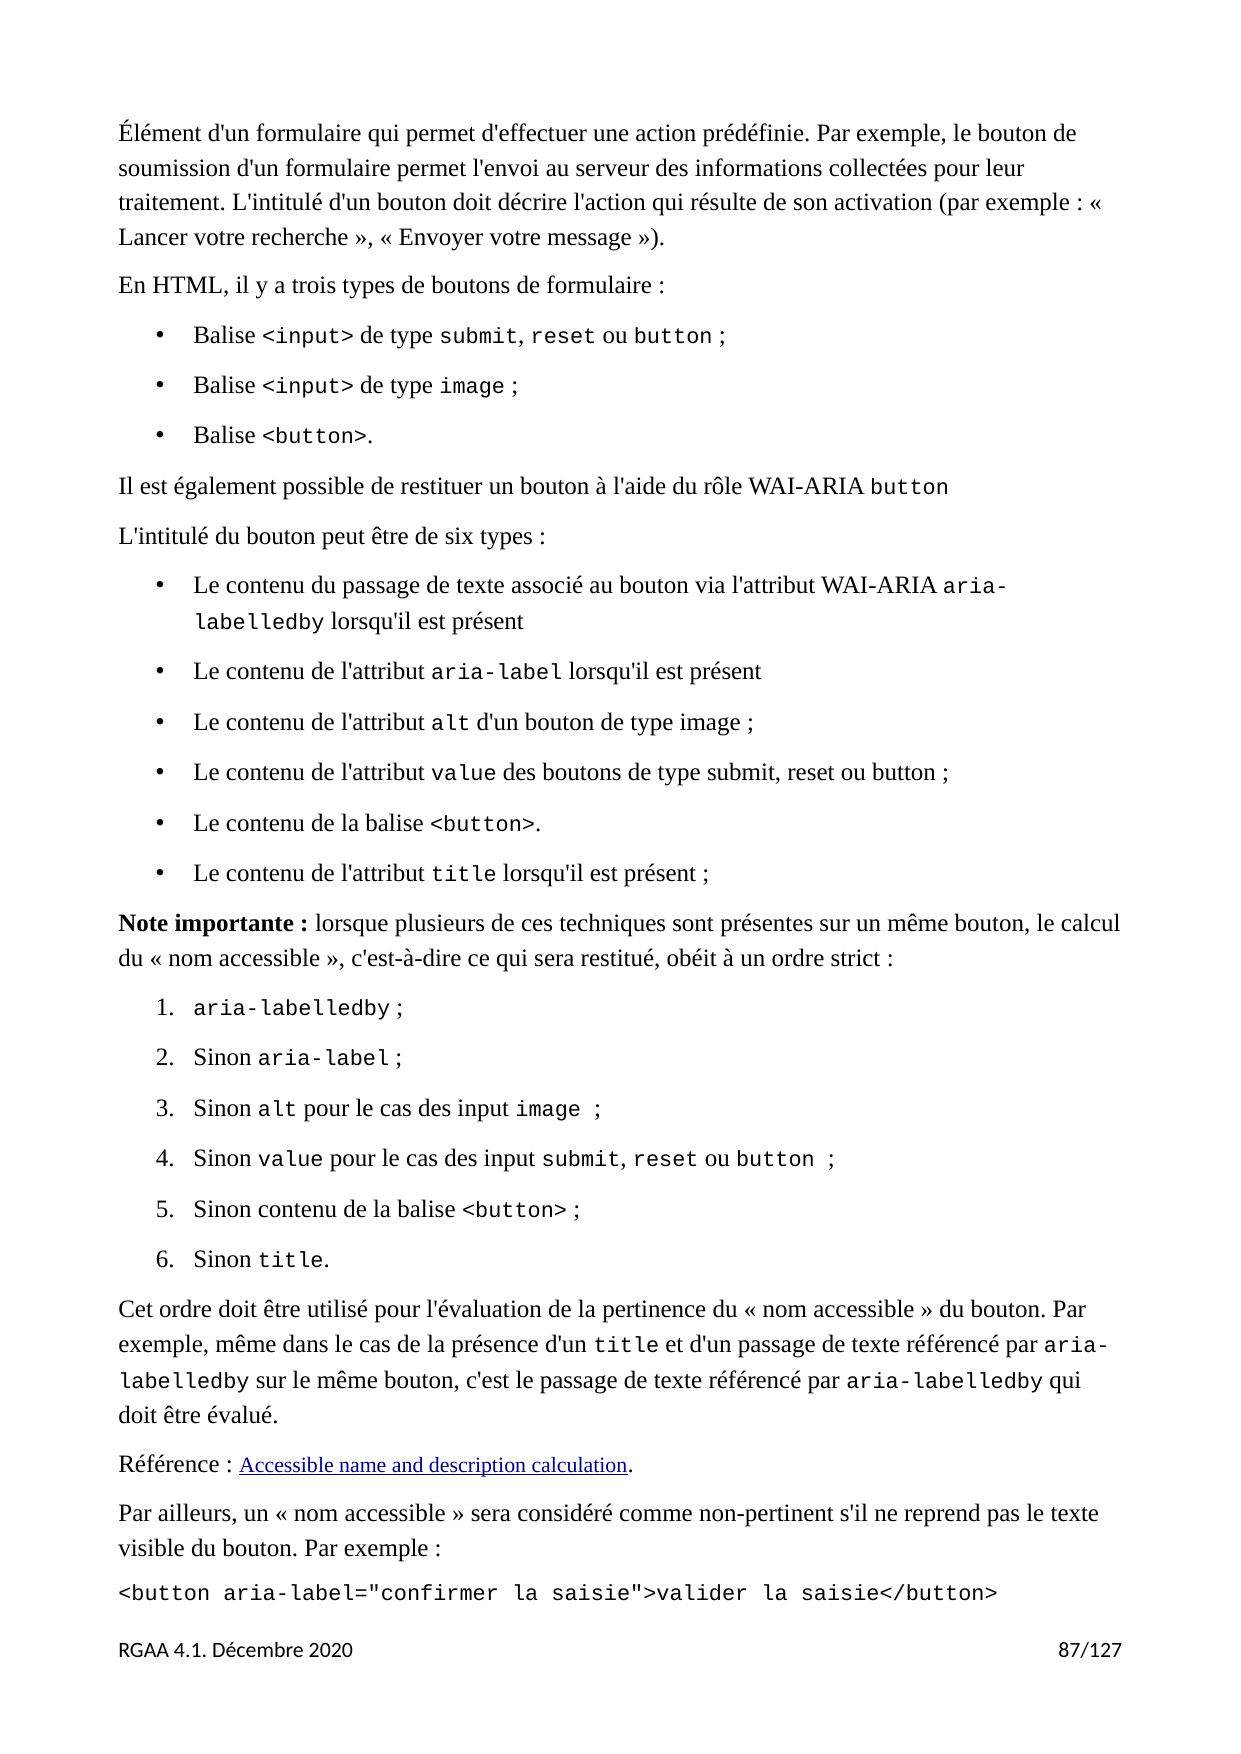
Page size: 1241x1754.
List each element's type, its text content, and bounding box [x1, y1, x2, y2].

text Note importante : lorsque plusieurs de ces techniques sont présentes sur un même bouton, le calcul du « nom accessible », c'est-à-dire ce qui sera restitué, obéit à un ordre strict : [118, 908, 1122, 972]
list Sinon alt pour le cas des input image ; [156, 1093, 1122, 1123]
text Référence : Accessible name and description calculation. [118, 1449, 1122, 1478]
text L'intitulé du bouton peut être de six types : [118, 521, 1122, 550]
text En HTML, il y a trois types de boutons de formulaire : [118, 271, 1122, 299]
list Sinon title. [156, 1244, 1122, 1274]
list Sinon value pour le cas des input submit, reset ou button ; [156, 1143, 1122, 1173]
list Le contenu de l'attribut aria-label lorsqu'il est présent [156, 656, 1122, 686]
text Élément d'un formulaire qui permet d'effectuer une action prédéfinie. Par exemple, le bouton de soumission d'un formulaire permet l'envoi au serveur des informations collectées pour leur traitement. L'intitulé d'un bouton doit décrire l'action qui résulte de son activation (par exemple : « Lancer votre recherche », « Envoyer votre message »). [118, 118, 1122, 250]
list Le contenu de l'attribut title lorsqu'il est présent ; [156, 858, 1122, 888]
list Le contenu du passage de texte associé au bouton via l'attribut WAI-ARIA aria-labelledby lorsqu'il est présent [156, 570, 1122, 636]
list Balise <input> de type submit, reset ou button ; [156, 320, 1122, 349]
text Par ailleurs, un « nom accessible » sera considéré comme non-pertinent s'il ne reprend pas le texte visible du bouton. Par exemple : [118, 1498, 1122, 1562]
list aria-labelledby ; [156, 992, 1122, 1022]
list Sinon contenu de la balise <button> ; [156, 1194, 1122, 1224]
text Il est également possible de restituer un bouton à l'aide du rôle WAI-ARIA button [118, 471, 1122, 501]
list Sinon aria-label ; [156, 1042, 1122, 1072]
list Balise <button>. [156, 421, 1122, 450]
list Le contenu de l'attribut value des boutons de type submit, reset ou button ; [156, 757, 1122, 787]
text Cet ordre doit être utilisé pour l'évaluation de la pertinence du « nom accessible » du bouton. Par exemple, même dans le cas de la présence d'un title et d'un passage de texte référencé par aria-labelledby sur le même bouton, c'est le passage de texte référencé par aria-labelledby qui doit être évalué. [118, 1294, 1122, 1429]
list Le contenu de la balise <button>. [156, 808, 1122, 838]
list Le contenu de l'attribut alt d'un bouton de type image ; [156, 707, 1122, 737]
text <button aria-label="confirmer la saisie">valider la saisie</button> [118, 1582, 1122, 1607]
list Balise <input> de type image ; [156, 370, 1122, 400]
